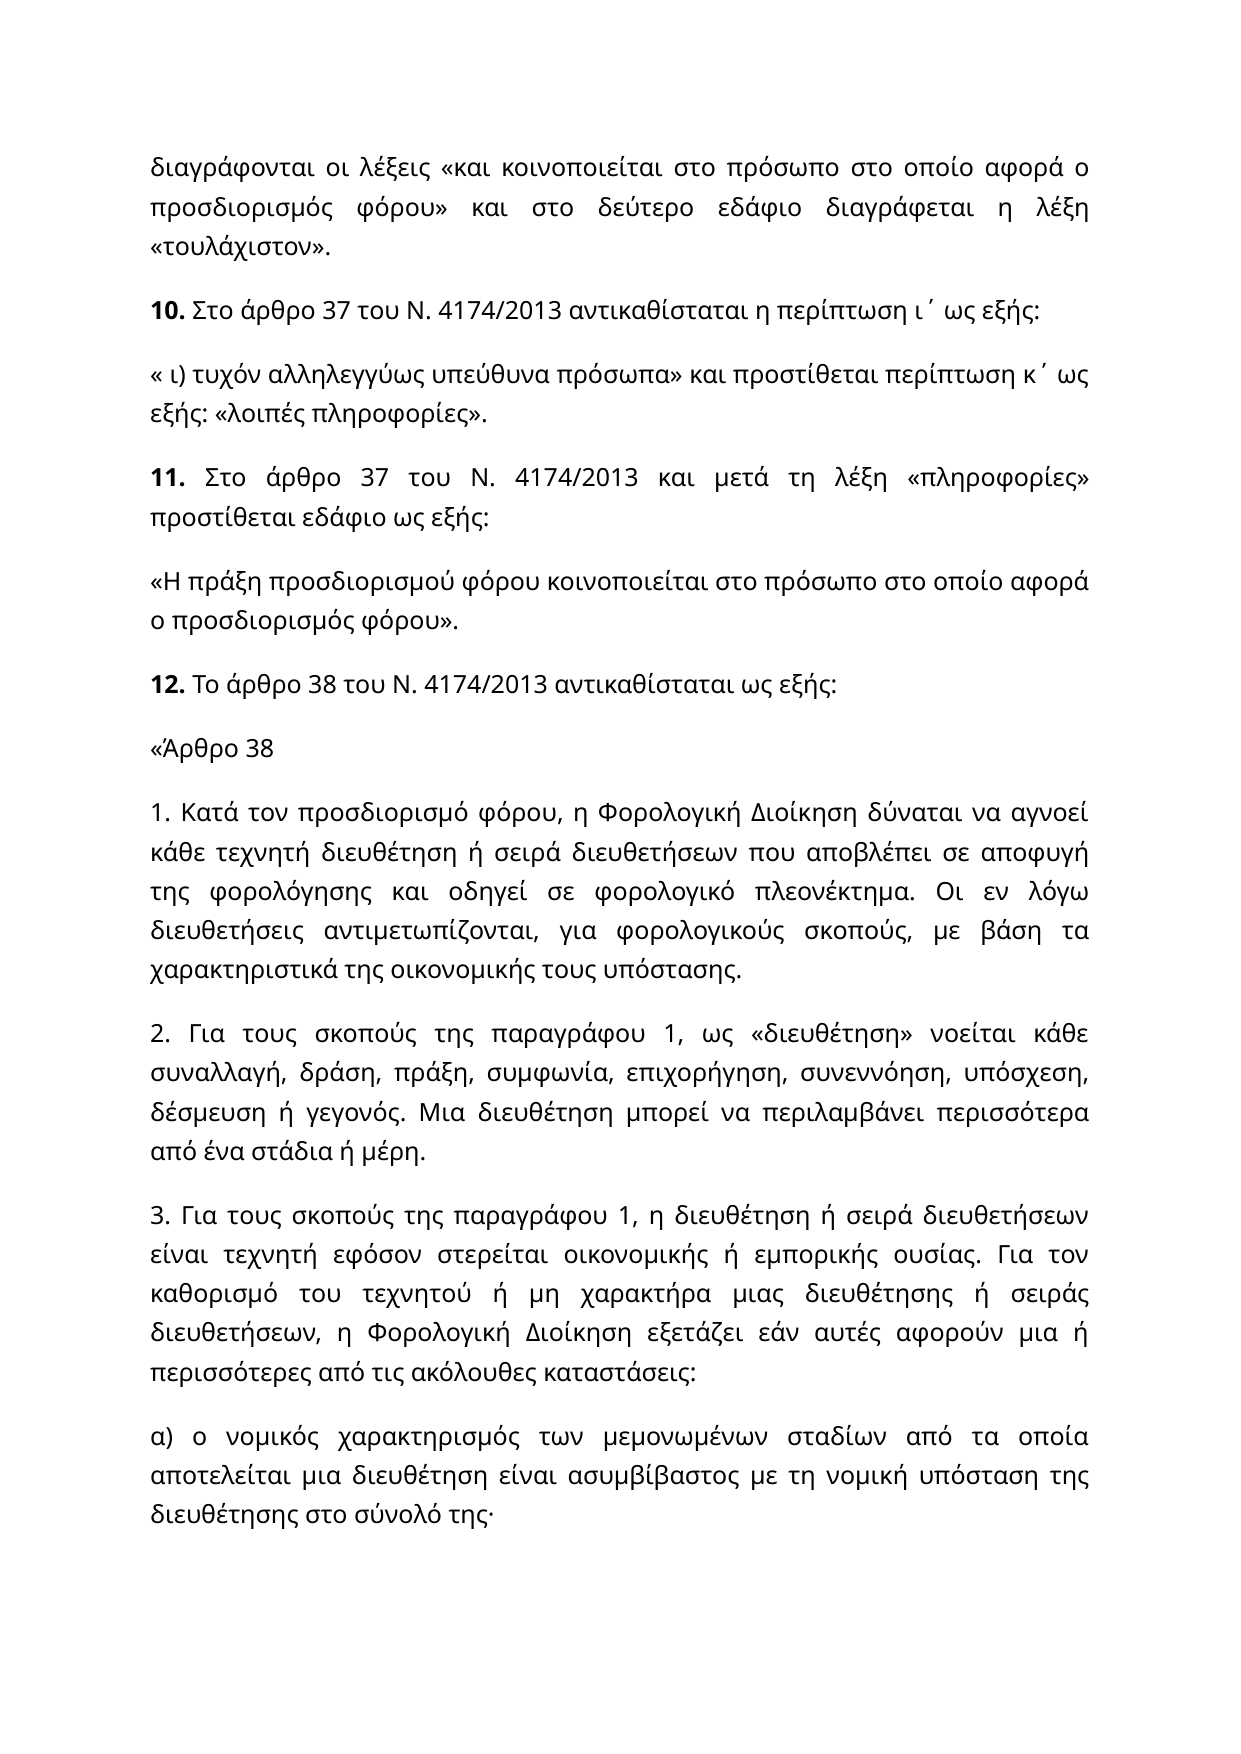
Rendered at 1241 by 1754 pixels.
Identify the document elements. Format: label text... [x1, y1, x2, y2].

text 10. Στο άρθρο 37 του Ν. 4174/2013 αντικαθίσταται η περίπτωση ι΄ ως εξής: [150, 292, 1090, 327]
text 12. Το άρθρο 38 του Ν. 4174/2013 αντικαθίσταται ως εξής: [150, 667, 1090, 701]
text 11. Στο άρθρο 37 του Ν. 4174/2013 και μετά τη λέξη «πληροφορίες» προστίθεται εδάφιο ως εξής: [150, 460, 1090, 533]
text 1. Κατά τον προσδιορισμό φόρου, η Φορολογική Διοίκηση δύναται να αγνοεί κάθε τεχνητή διευθέτηση ή σειρά διευθετήσεων που αποβλέπει σε αποφυγή της φορολόγησης και οδηγεί σε φορολογικό πλεονέκτημα. Οι εν λόγω διευθετήσεις αντιμετωπίζονται, για φορολογικούς σκοπούς, με βάση τα χαρακτηριστικά της οικονομικής τους υπόστασης. [150, 795, 1090, 986]
text «Η πράξη προσδιορισμού φόρου κοινοποιείται στο πρόσωπο στο οποίο αφορά ο προσδιορισμός φόρου». [150, 563, 1090, 637]
text διαγράφονται οι λέξεις «και κοινοποιείται στο πρόσωπο στο οποίο αφορά ο προσδιορισμός φόρου» και στο δεύτερο εδάφιο διαγράφεται η λέξη «τουλάχιστον». [150, 150, 1090, 262]
text 3. Για τους σκοπούς της παραγράφου 1, η διευθέτηση ή σειρά διευθετήσεων είναι τεχνητή εφόσον στερείται οικονομικής ή εμπορικής ουσίας. Για τον καθορισμό του τεχνητού ή μη χαρακτήρα μιας διευθέτησης ή σειράς διευθετήσεων, η Φορολογική Διοίκηση εξετάζει εάν αυτές αφορούν μια ή περισσότερες από τις ακόλουθες καταστάσεις: [150, 1197, 1090, 1388]
text α) ο νομικός χαρακτηρισμός των μεμονωμένων σταδίων από τα οποία αποτελείται μια διευθέτηση είναι ασυμβίβαστος με τη νομική υπόσταση της διευθέτησης στο σύνολό της· [150, 1418, 1090, 1531]
text 2. Για τους σκοπούς της παραγράφου 1, ως «διευθέτηση» νοείται κάθε συναλλαγή, δράση, πράξη, συμφωνία, επιχορήγηση, συνεννόηση, υπόσχεση, δέσμευση ή γεγονός. Μια διευθέτηση μπορεί να περιλαμβάνει περισσότερα από ένα στάδια ή μέρη. [150, 1016, 1090, 1167]
text «Άρθρο 38 [150, 731, 1090, 765]
text « ι) τυχόν αλληλεγγύως υπεύθυνα πρόσωπα» και προστίθεται περίπτωση κ΄ ως εξής: «λοιπές πληροφορίες». [150, 357, 1090, 430]
